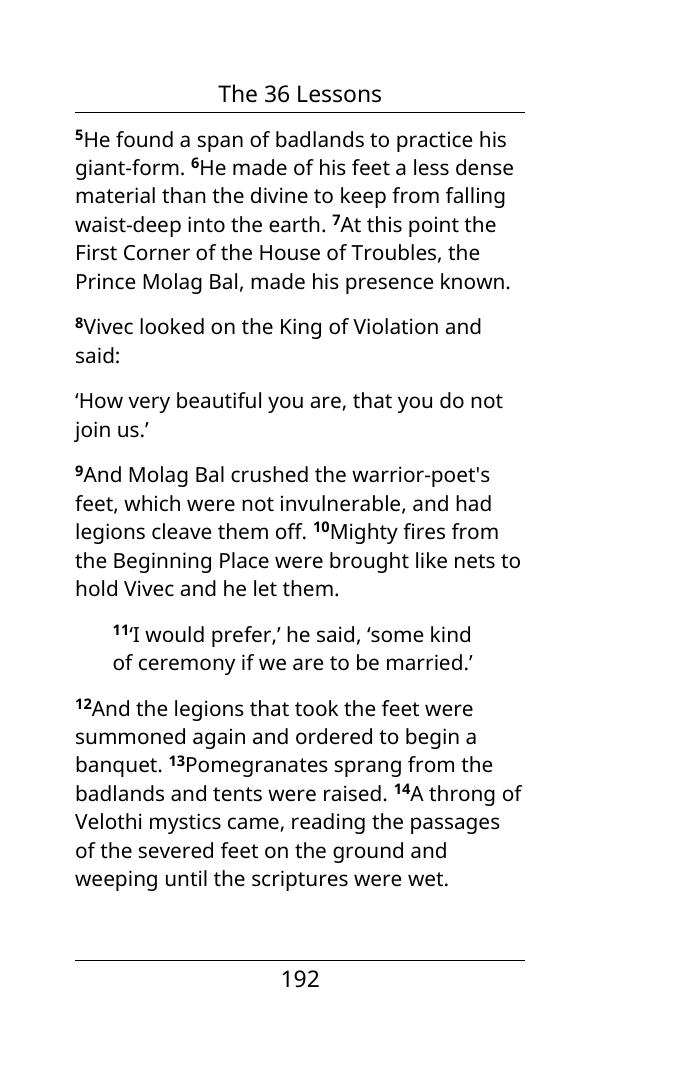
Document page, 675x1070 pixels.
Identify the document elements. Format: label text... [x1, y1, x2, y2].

text ‘How very beautiful you are, that you do not join us.’ [75, 386, 525, 443]
text 9And Molag Bal crushed the warrior-poet's feet, which were not invulnerable, and had legions cleave them off. 10Mighty fires from the Beginning Place were brought like nets to hold Vivec and he let them. [75, 460, 525, 603]
text 12And the legions that took the feet were summoned again and ordered to begin a banquet. 13Pomegranates sprang from the badlands and tents were raised. 14A throng of Velothi mystics came, reading the passages of the severed feet on the ground and weeping until the scriptures were wet. [75, 694, 525, 893]
text 5He found a span of badlands to practice his giant-form. 6He made of his feet a less dense material than the divine to keep from falling waist-deep into the earth. 7At this point the First Corner of the House of Troubles, the Prince Molag Bal, made his presence known. [75, 125, 525, 295]
text 8Vivec looked on the King of Violation and said: [75, 312, 525, 369]
text 11‘I would prefer,’ he said, ‘some kind of ceremony if we are to be married.’ [112, 620, 487, 677]
